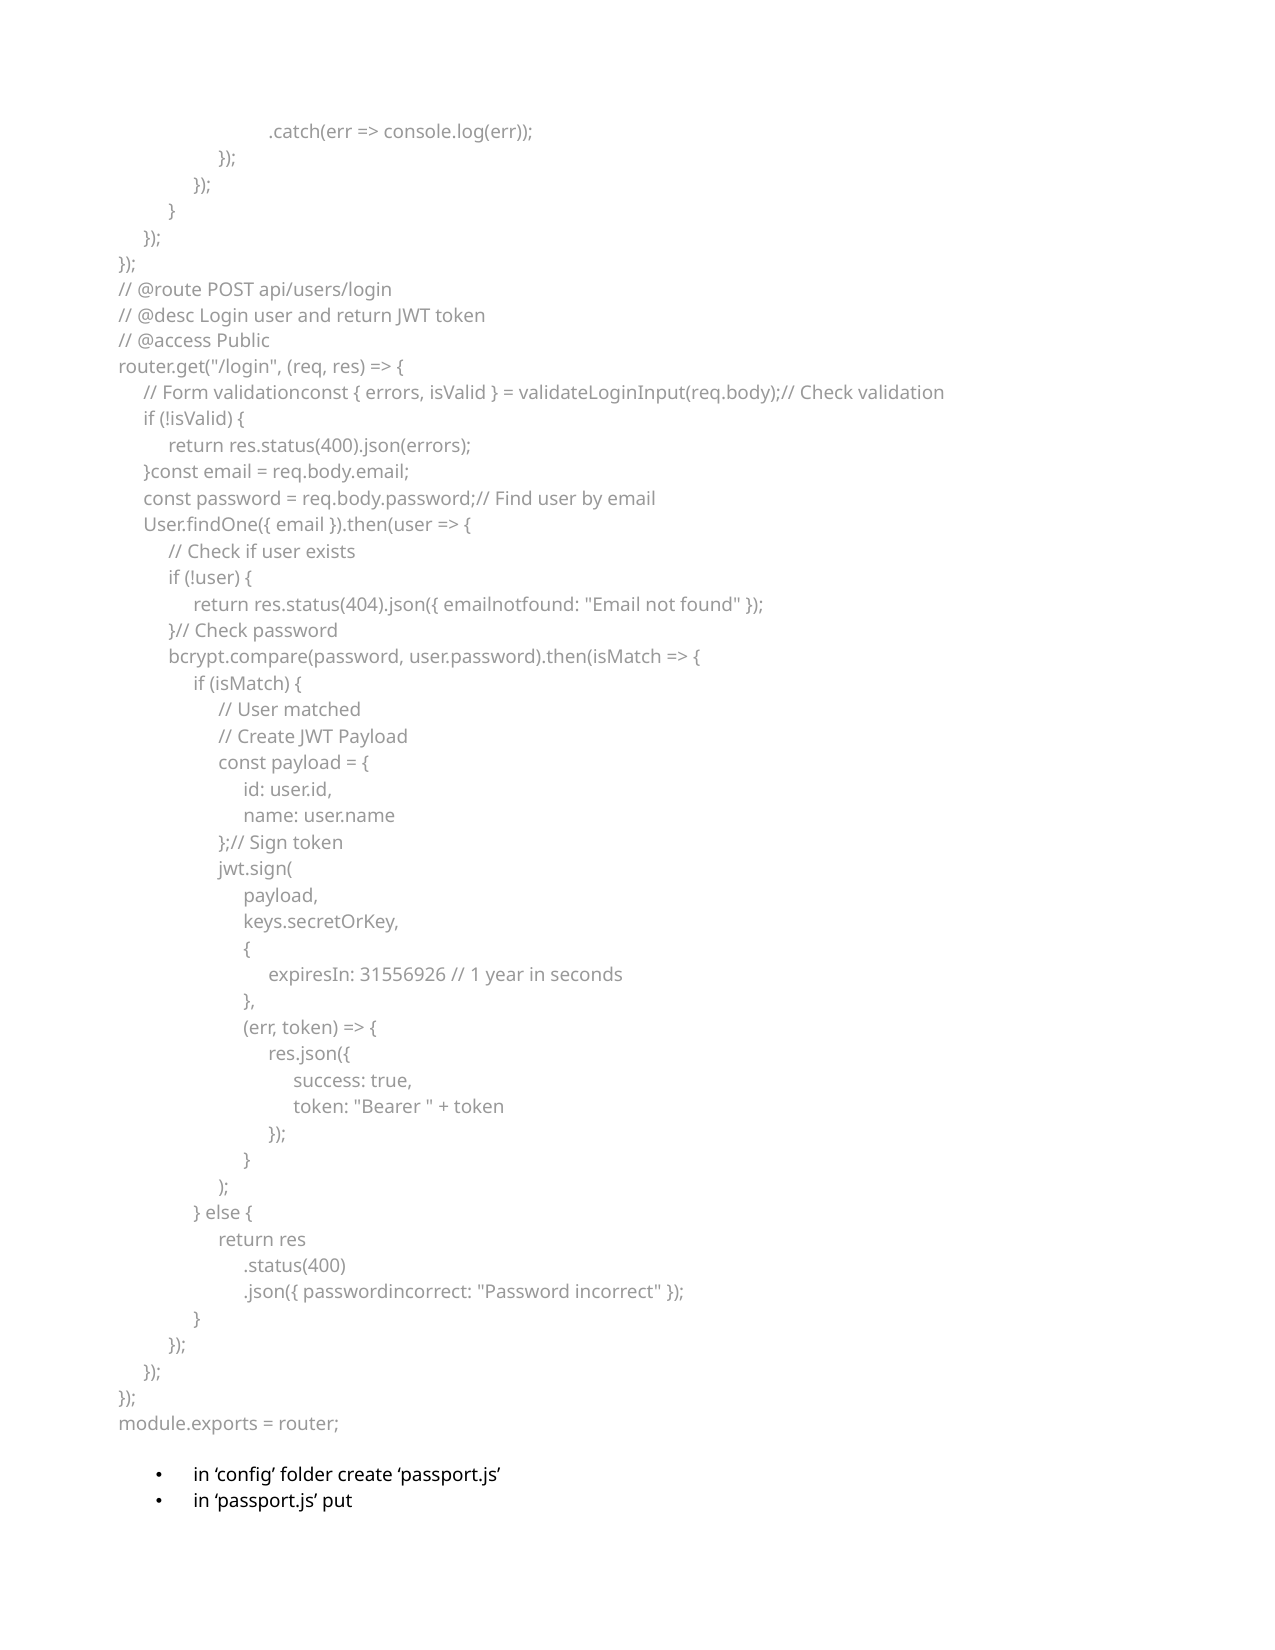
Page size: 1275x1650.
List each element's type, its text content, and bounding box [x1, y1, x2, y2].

text .catch(err => console.log(err)); [118, 118, 1157, 144]
text }const email = req.body.email; [118, 458, 1157, 485]
text }); [118, 1332, 1157, 1358]
text } [118, 1146, 1157, 1173]
text expiresIn: 31556926 // 1 year in seconds [118, 961, 1157, 988]
text User.findOne({ email }).then(user => { [118, 511, 1157, 538]
text } [118, 1305, 1157, 1332]
text // @route POST api/users/login [118, 276, 1157, 302]
text const password = req.body.password;// Find user by email [118, 485, 1157, 511]
text res.json({ [118, 1041, 1157, 1067]
text }); [118, 250, 1157, 276]
text // Check if user exists [118, 538, 1157, 564]
list in ‘passport.js’ put [156, 1487, 1157, 1513]
text (err, token) => { [118, 1014, 1157, 1041]
text name: user.name [118, 802, 1157, 829]
text return res.status(400).json(errors); [118, 432, 1157, 458]
text } else { [118, 1199, 1157, 1226]
text };// Sign token [118, 829, 1157, 855]
text ); [118, 1173, 1157, 1199]
text keys.secretOrKey, [118, 908, 1157, 935]
text .status(400) [118, 1252, 1157, 1279]
text // @access Public [118, 328, 1157, 353]
text }); [118, 144, 1157, 171]
list in ‘config’ folder create ‘passport.js’ [156, 1462, 1157, 1487]
text .json({ passwordincorrect: "Password incorrect" }); [118, 1279, 1157, 1305]
text if (!isValid) { [118, 406, 1157, 432]
text { [118, 935, 1157, 961]
text payload, [118, 882, 1157, 908]
text }); [118, 1384, 1157, 1410]
text // User matched [118, 697, 1157, 723]
text }); [118, 1120, 1157, 1146]
text }// Check password [118, 617, 1157, 644]
text }); [118, 224, 1157, 250]
text // Create JWT Payload [118, 723, 1157, 749]
text } [118, 197, 1157, 224]
text }); [118, 1358, 1157, 1384]
text if (isMatch) { [118, 670, 1157, 697]
text success: true, [118, 1067, 1157, 1093]
text module.exports = router; [118, 1410, 1157, 1436]
text router.get("/login", (req, res) => { [118, 353, 1157, 379]
text jwt.sign( [118, 855, 1157, 882]
text // @desc Login user and return JWT token [118, 302, 1157, 328]
text }); [118, 171, 1157, 197]
text bcrypt.compare(password, user.password).then(isMatch => { [118, 644, 1157, 670]
text // Form validationconst { errors, isValid } = validateLoginInput(req.body);// Check validation [118, 379, 1157, 406]
text return res.status(404).json({ emailnotfound: "Email not found" }); [118, 591, 1157, 617]
text token: "Bearer " + token [118, 1093, 1157, 1120]
text }, [118, 988, 1157, 1014]
text const payload = { [118, 749, 1157, 776]
text return res [118, 1226, 1157, 1252]
text id: user.id, [118, 776, 1157, 802]
text if (!user) { [118, 564, 1157, 591]
